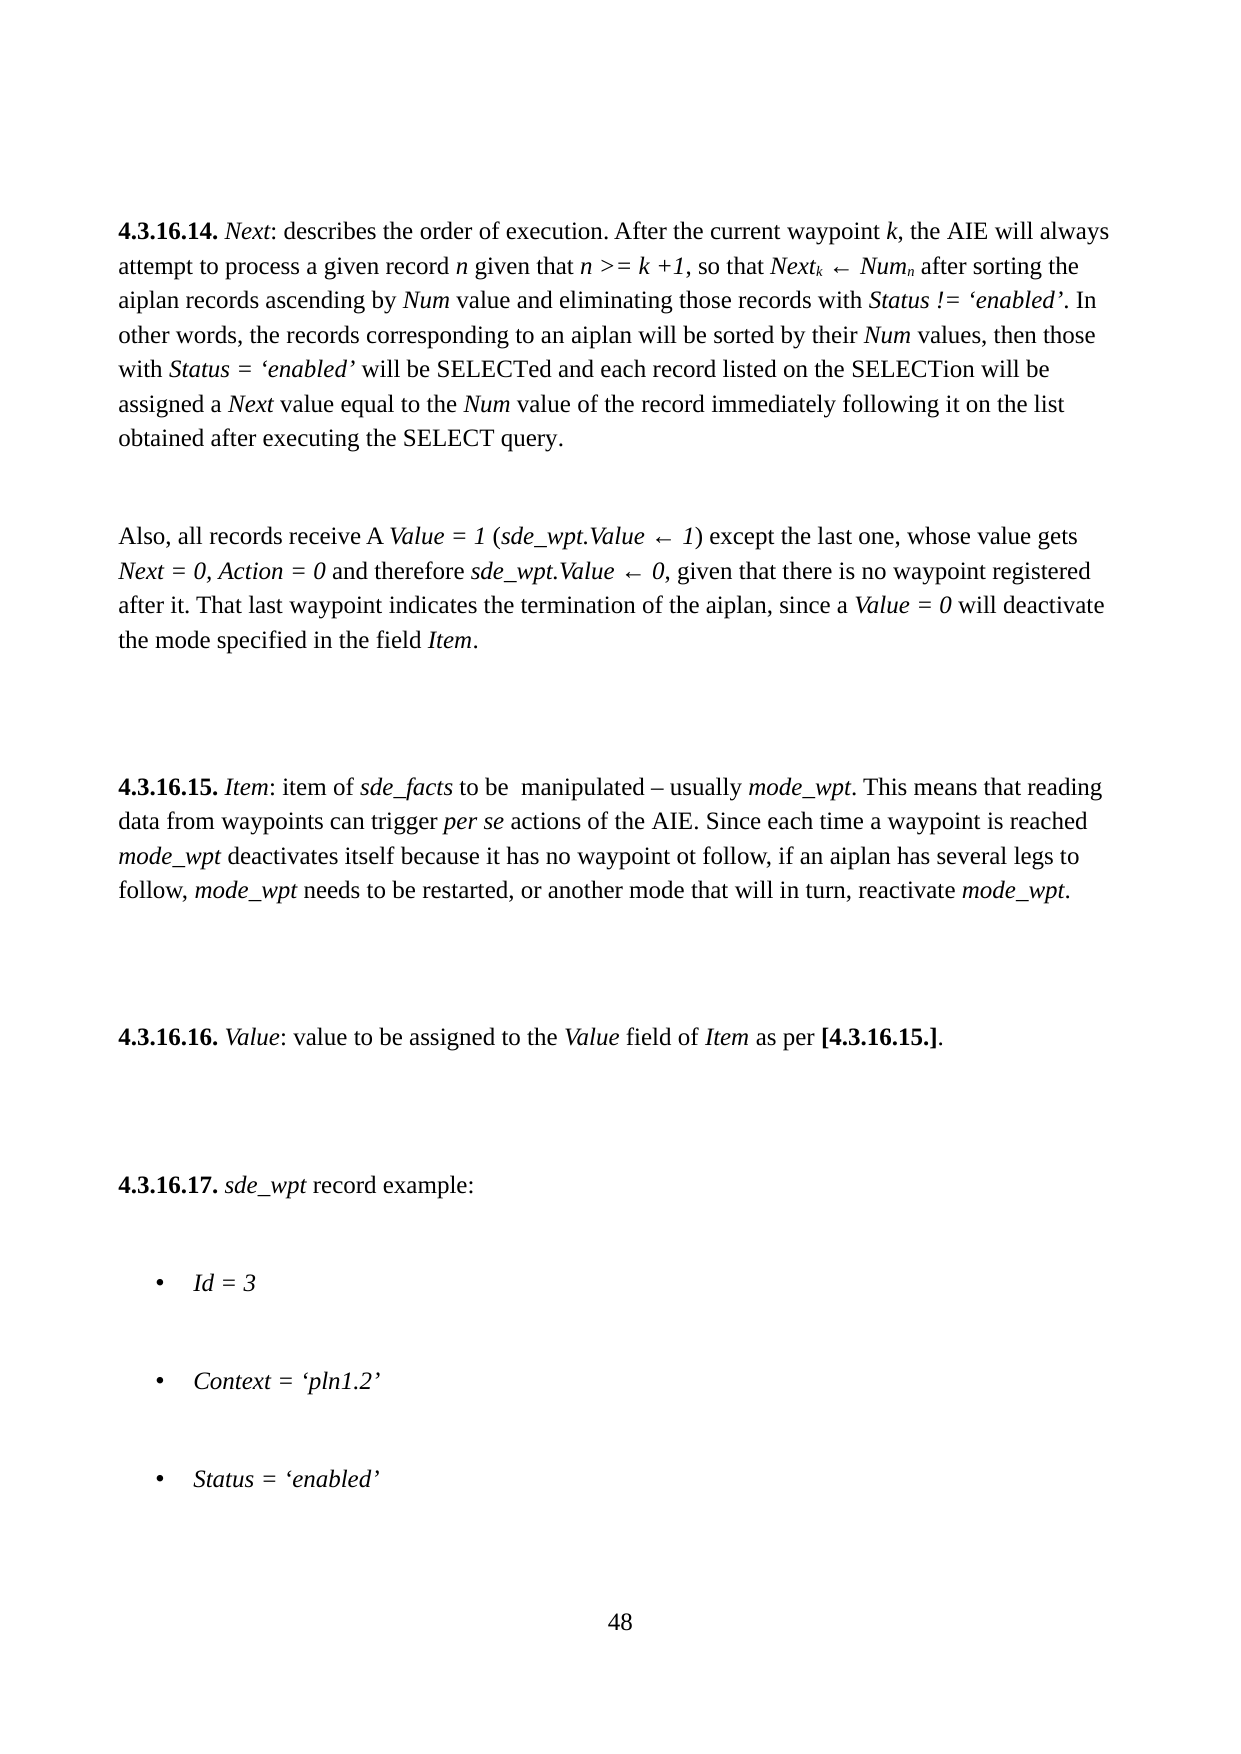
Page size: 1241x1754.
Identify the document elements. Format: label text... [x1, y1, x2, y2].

text 4.3.16.14. Next: describes the order of execution. After the current waypoint k, the AIE will always attempt to process a given record n given that n >= k +1, so that Nextk ← Numn after sorting the aiplan records ascending by Num value and eliminating those records with Status != ‘enabled’. In other words, the records corresponding to an aiplan will be sorted by their Num values, then those with Status = ‘enabled’ will be SELECTed and each record listed on the SELECTion will be assigned a Next value equal to the Num value of the record immediately following it on the list obtained after executing the SELECT query. [118, 216, 1122, 452]
text Also, all records receive A Value = 1 (sde_wpt.Value ← 1) except the last one, whose value gets Next = 0, Action = 0 and therefore sde_wpt.Value ← 0, given that there is no waypoint registered after it. That last waypoint indicates the termination of the aiplan, since a Value = 0 will deactivate the mode specified in the field Item. [118, 521, 1122, 653]
list Status = ‘enabled’ [156, 1464, 1122, 1493]
list Context = ‘pln1.2’ [156, 1366, 1122, 1395]
text 4.3.16.15. Item: item of sde_facts to be manipulated – usually mode_wpt. This means that reading data from waypoints can trigger per se actions of the AIE. Since each time a waypoint is reached mode_wpt deactivates itself because it has no waypoint ot follow, if an aiplan has several legs to follow, mode_wpt needs to be restarted, or another mode that will in turn, reactivate mode_wpt. [118, 772, 1122, 904]
text 4.3.16.17. sde_wpt record example: [118, 1170, 1122, 1198]
list Id = 3 [156, 1268, 1122, 1297]
text 4.3.16.16. Value: value to be assigned to the Value field of Item as per [4.3.16.15.]. [118, 1022, 1122, 1051]
